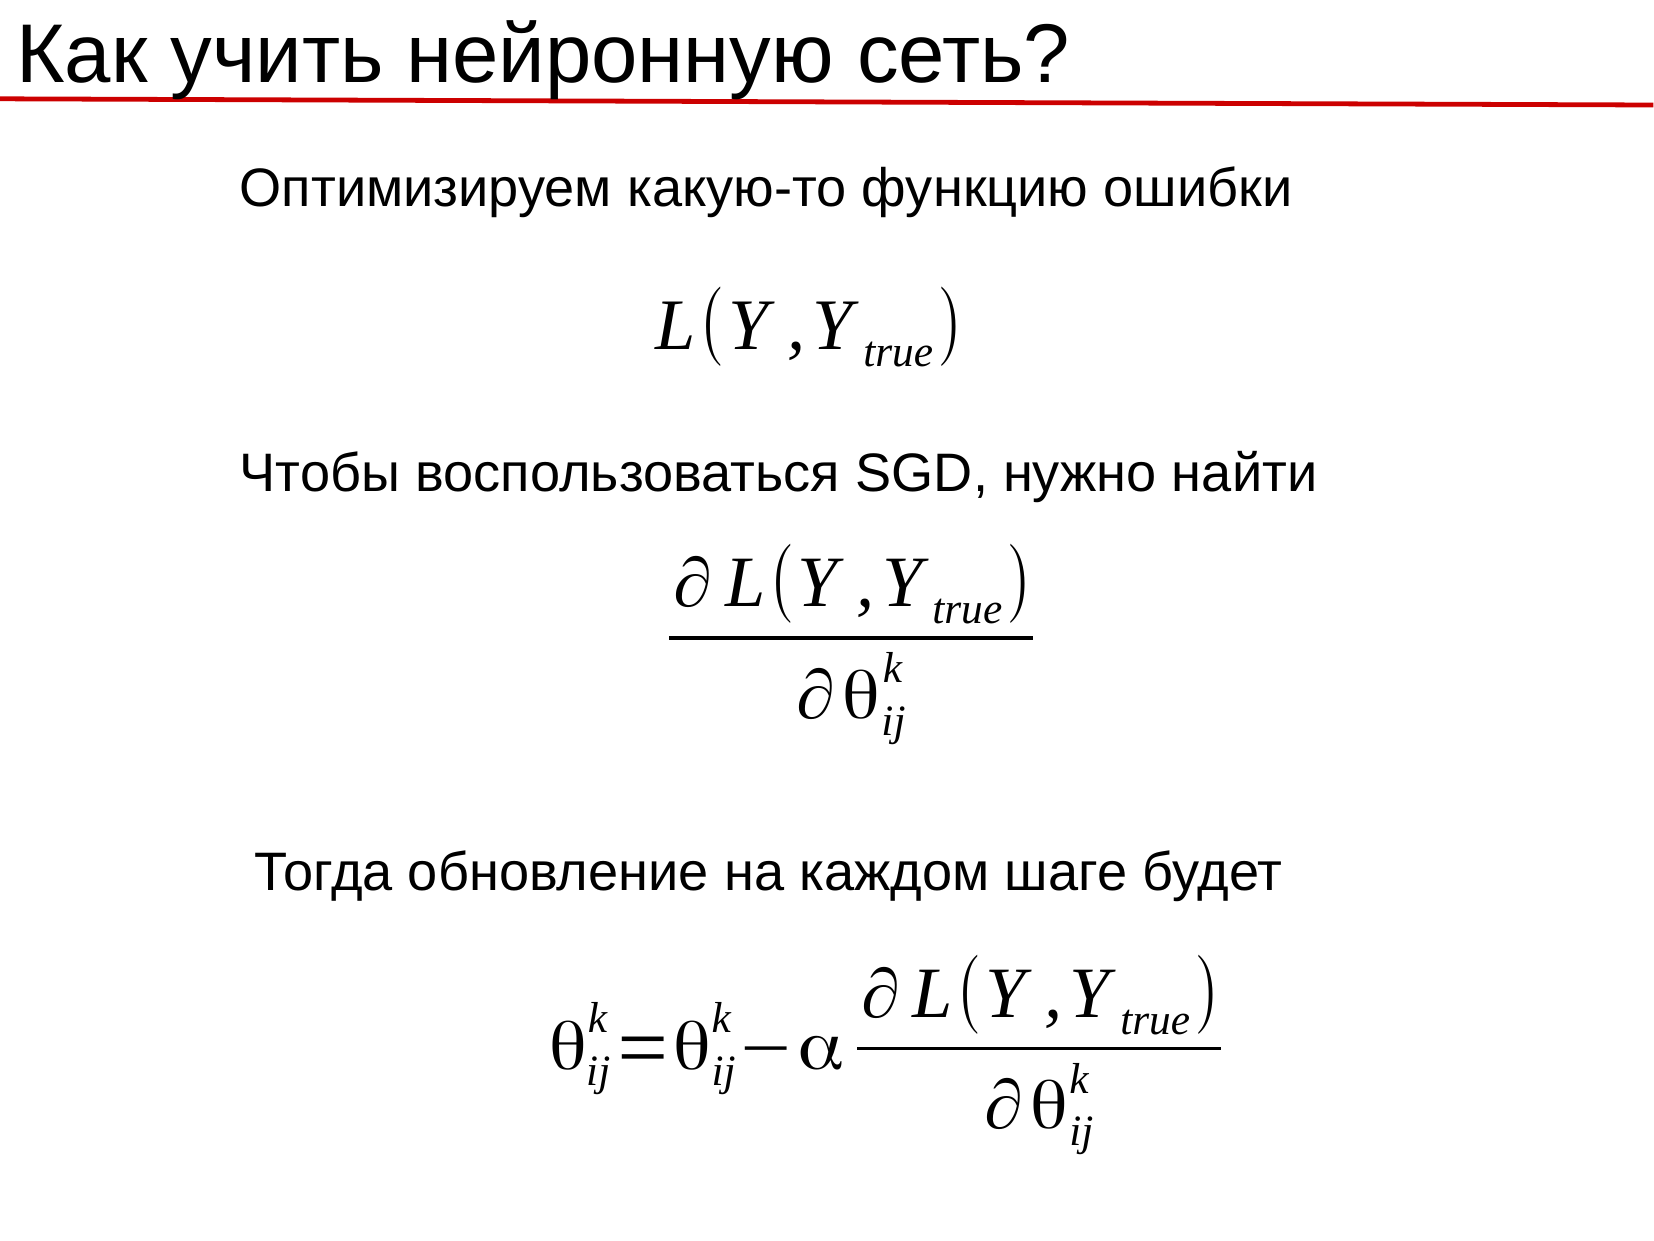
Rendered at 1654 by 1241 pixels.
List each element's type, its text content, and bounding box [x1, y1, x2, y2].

text_box Как учить нейронную сеть? [1, 0, 1411, 109]
text_box Чтобы воспользоваться SGD, нужно найти [225, 435, 1396, 571]
text_box Тогда обновление на каждом шаге будет [240, 834, 1411, 970]
chart [645, 282, 968, 376]
text_box Оптимизируем какую-то функцию ошибки [225, 150, 1396, 286]
chart [542, 950, 1231, 1156]
chart [660, 540, 1043, 745]
